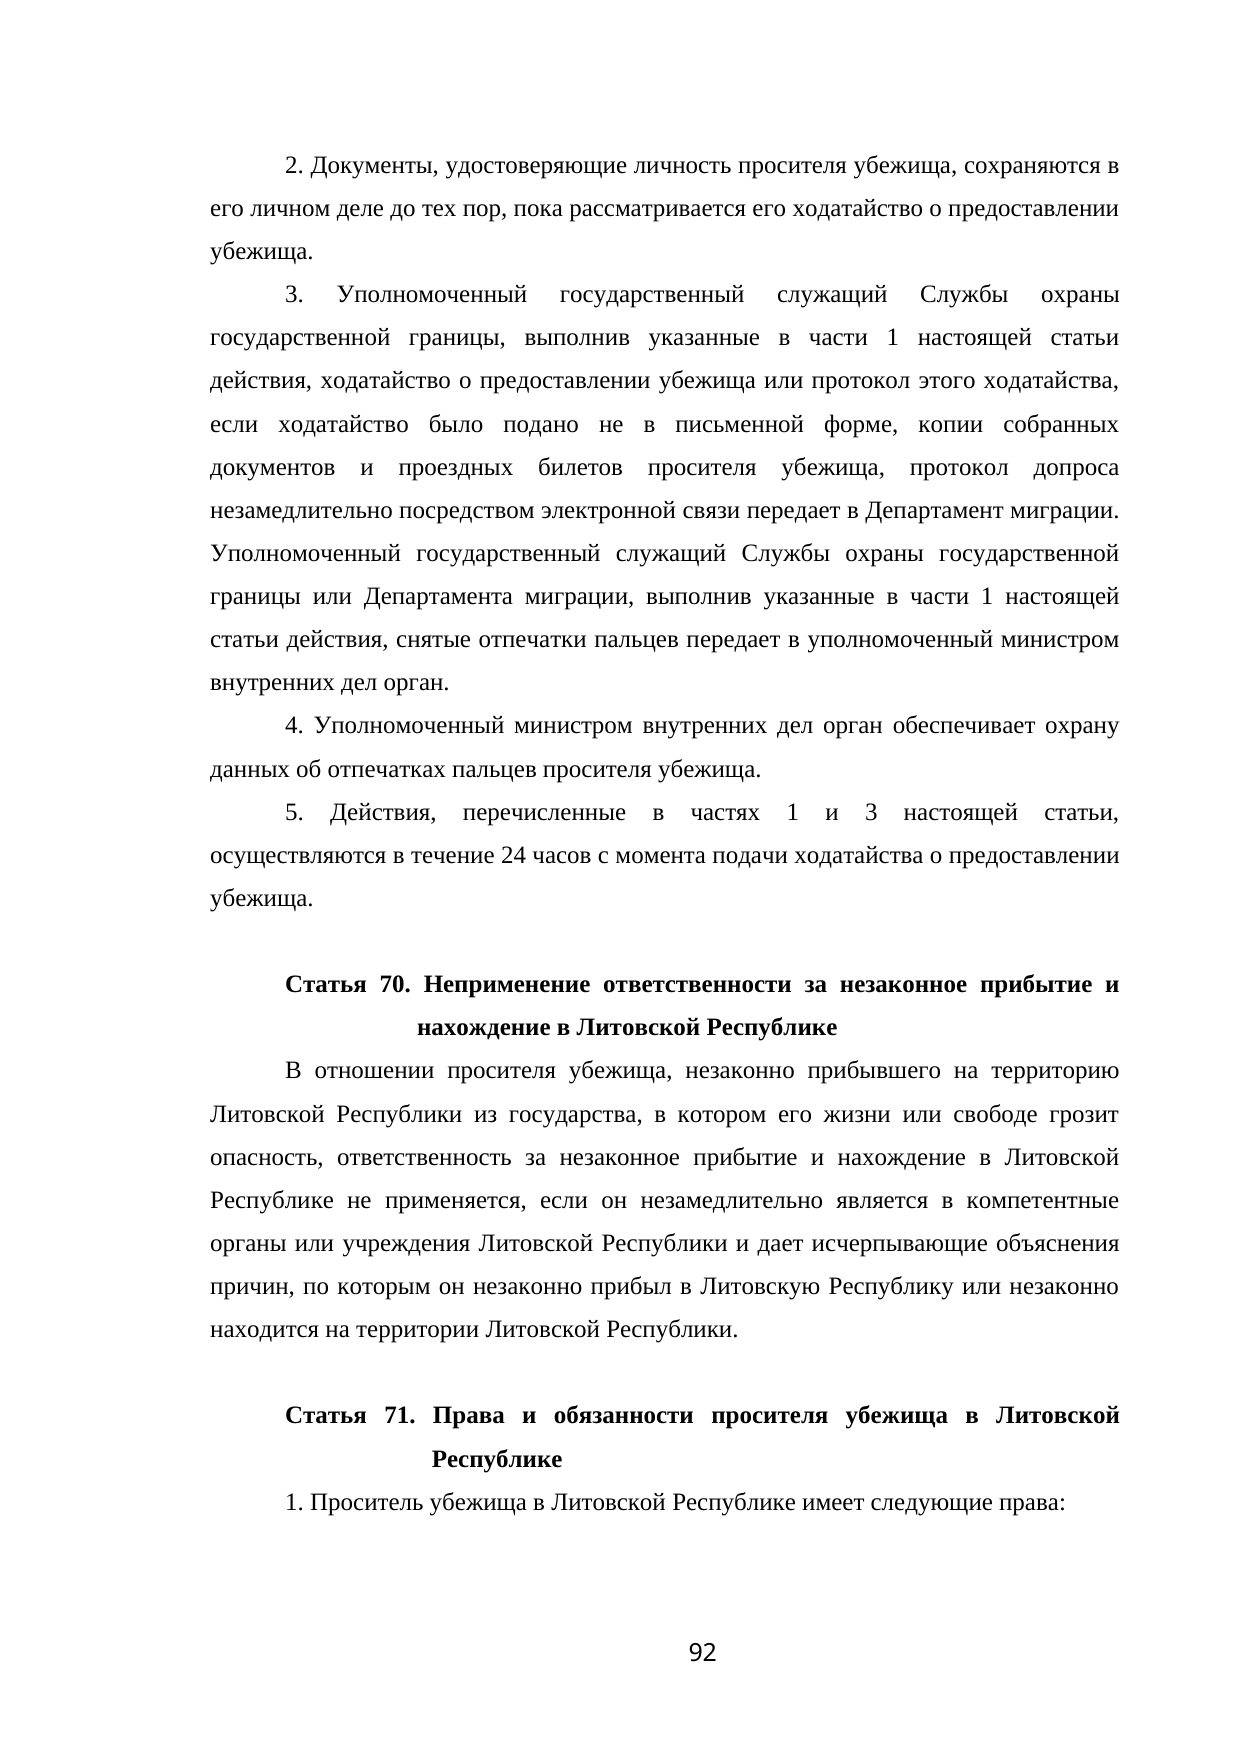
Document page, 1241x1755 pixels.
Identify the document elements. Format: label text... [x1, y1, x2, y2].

text 4. Уполномоченный министром внутренних дел орган обеспечивает охрану данных об отпечатках пальцев просителя убежища. [210, 711, 1120, 782]
text 5. Действия, перечисленные в частях 1 и 3 настоящей статьи, осуществляются в течение 24 часов с момента подачи ходатайства о предоставлении убежища. [210, 797, 1120, 912]
text Статья 71. Права и обязанности просителя убежища в Литовской Республике [285, 1401, 1120, 1472]
text 3. Уполномоченный государственный служащий Службы охраны государственной границы, выполнив указанные в части 1 настоящей статьи действия, ходатайство о предоставлении убежища или протокол этого ходатайства, если ходатайство было подано не в письменной форме, копии собранных документов и проездных билетов просителя убежища, протокол допроса незамедлительно посредством электронной связи передает в Департамент миграции. Уполномоченный государственный служащий Службы охраны государственной границы или Департамента миграции, выполнив указанные в части 1 настоящей статьи действия, снятые отпечатки пальцев передает в уполномоченный министром внутренних дел орган. [210, 279, 1120, 696]
text 2. Документы, удостоверяющие личность просителя убежища, сохраняются в его личном деле до тех пор, пока рассматривается его ходатайство о предоставлении убежища. [210, 150, 1120, 265]
text 1. Проситель убежища в Литовской Республике имеет следующие права: [210, 1487, 1120, 1516]
text В отношении просителя убежища, незаконно прибывшего на территорию Литовской Республики из государства, в котором его жизни или свободе грозит опасность, ответственность за незаконное прибытие и нахождение в Литовской Республике не применяется, если он незамедлительно является в компетентные органы или учреждения Литовской Республики и дает исчерпывающие объяснения причин, по которым он незаконно прибыл в Литовскую Республику или незаконно находится на территории Литовской Республики. [210, 1056, 1120, 1343]
text Статья 70. Неприменение ответственности за незаконное прибытие и нахождение в Литовской Республике [285, 969, 1120, 1041]
